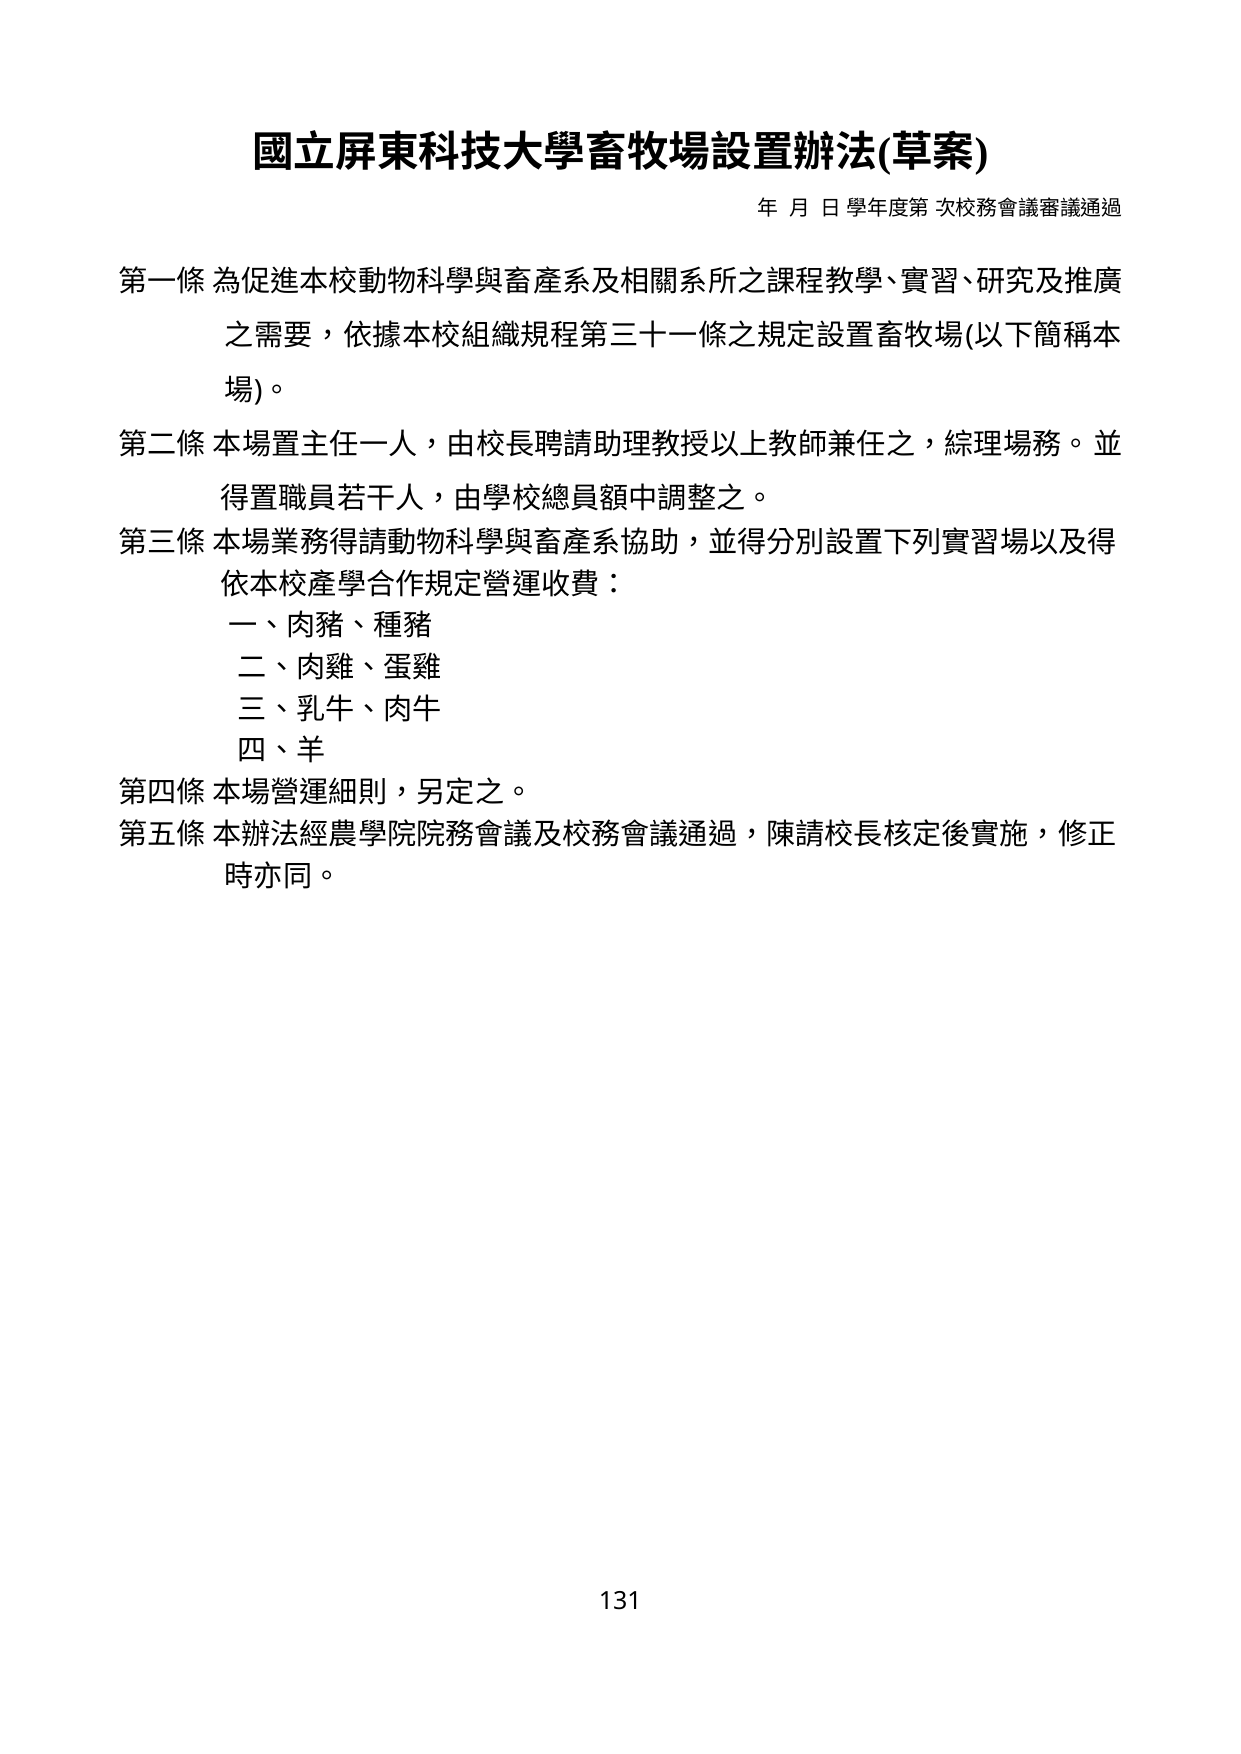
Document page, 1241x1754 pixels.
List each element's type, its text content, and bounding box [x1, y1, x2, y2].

text 第五條 本辦法經農學院院務會議及校務會議通過，陳請校長核定後實施，修正時亦同。 [118, 811, 1122, 895]
text 四、羊 [150, 727, 1122, 769]
text 國立屏東科技大學畜牧場設置辦法(草案) [118, 118, 1122, 178]
text 第二條 本場置主任一人，由校長聘請助理教授以上教師兼任之，綜理場務。並得置職員若干人，由學校總員額中調整之。 [118, 411, 1122, 519]
text 第四條 本場營運細則，另定之。 [118, 769, 1122, 811]
text 第三條 本場業務得請動物科學與畜產系協助，並得分別設置下列實習場以及得依本校產學合作規定營運收費： [118, 519, 1122, 602]
text 二、肉雞、蛋雞 [150, 644, 1122, 686]
text 一、肉豬、種豬 [118, 602, 1122, 644]
text 年 月 日 學年度第 次校務會議審議通過 [118, 191, 1122, 221]
text 三、乳牛、肉牛 [150, 686, 1122, 727]
text 第一條 為促進本校動物科學與畜產系及相關系所之課程教學、實習、研究及推廣之需要，依據本校組織規程第三十一條之規定設置畜牧場(以下簡稱本場)。 [118, 248, 1122, 411]
